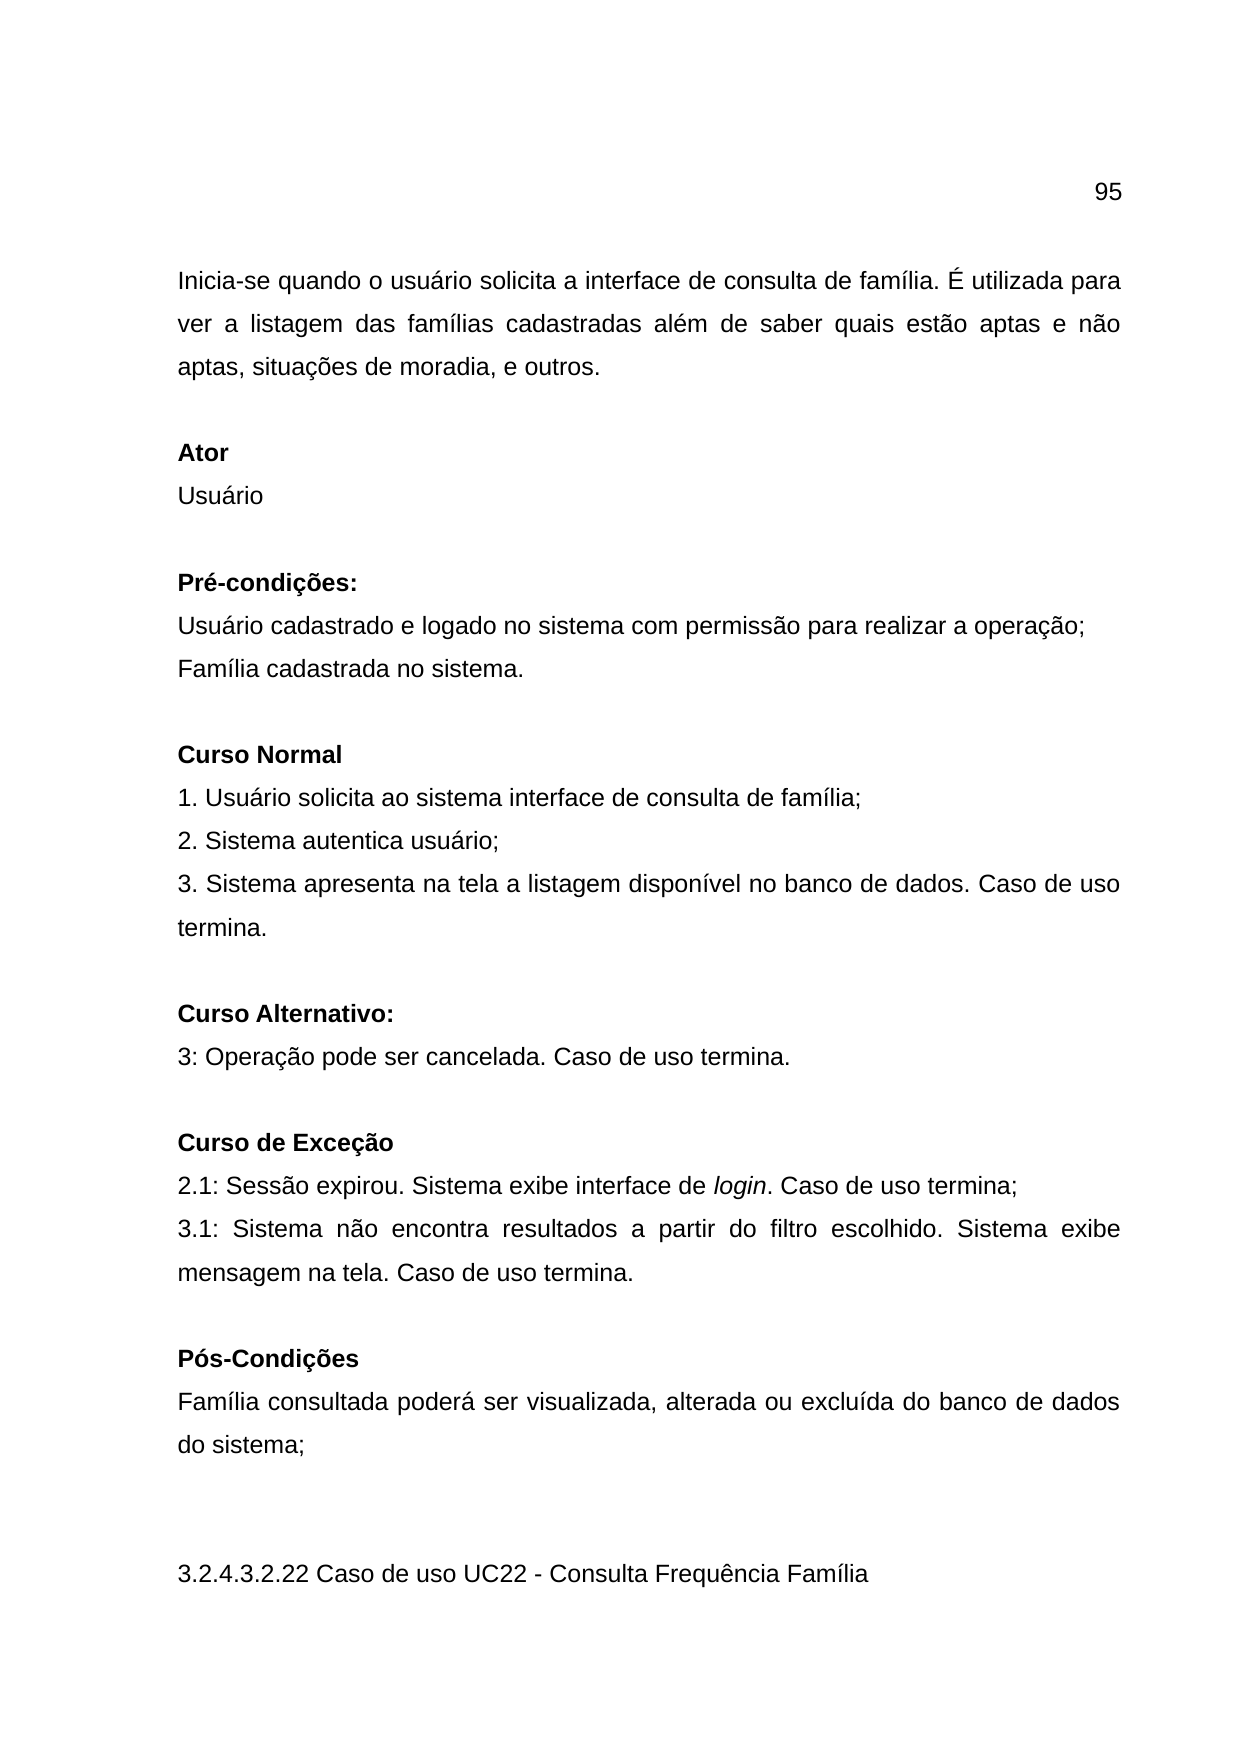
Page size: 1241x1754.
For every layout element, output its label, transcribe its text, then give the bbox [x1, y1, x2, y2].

text Curso de Exceção [177, 1128, 1122, 1157]
text 1. Usuário solicita ao sistema interface de consulta de família; [177, 783, 1122, 812]
text Usuário [177, 481, 1122, 510]
text Pré-condições: [177, 568, 1122, 596]
text Pós-Condições [177, 1344, 1122, 1373]
text 2. Sistema autentica usuário; [177, 826, 1122, 855]
text Usuário cadastrado e logado no sistema com permissão para realizar a operação; [177, 611, 1122, 639]
text 3.2.4.3.2.22 Caso de uso UC22 - Consulta Frequência Família [177, 1559, 1122, 1588]
text 3: Operação pode ser cancelada. Caso de uso termina. [177, 1042, 1122, 1071]
text 3. Sistema apresenta na tela a listagem disponível no banco de dados. Caso de uso termina. [177, 869, 1122, 941]
text Curso Normal [177, 740, 1122, 769]
text 3.1: Sistema não encontra resultados a partir do filtro escolhido. Sistema exibe mensagem na tela. Caso de uso termina. [177, 1214, 1122, 1286]
text Ator [177, 438, 1122, 467]
text Inicia-se quando o usuário solicita a interface de consulta de família. É utilizada para ver a listagem das famílias cadastradas além de saber quais estão aptas e não aptas, situações de moradia, e outros. [177, 266, 1122, 381]
text Família consultada poderá ser visualizada, alterada ou excluída do banco de dados do sistema; [177, 1387, 1122, 1459]
text 2.1: Sessão expirou. Sistema exibe interface de login. Caso de uso termina; [177, 1171, 1122, 1200]
text Curso Alternativo: [177, 999, 1122, 1028]
text Família cadastrada no sistema. [177, 654, 1122, 683]
